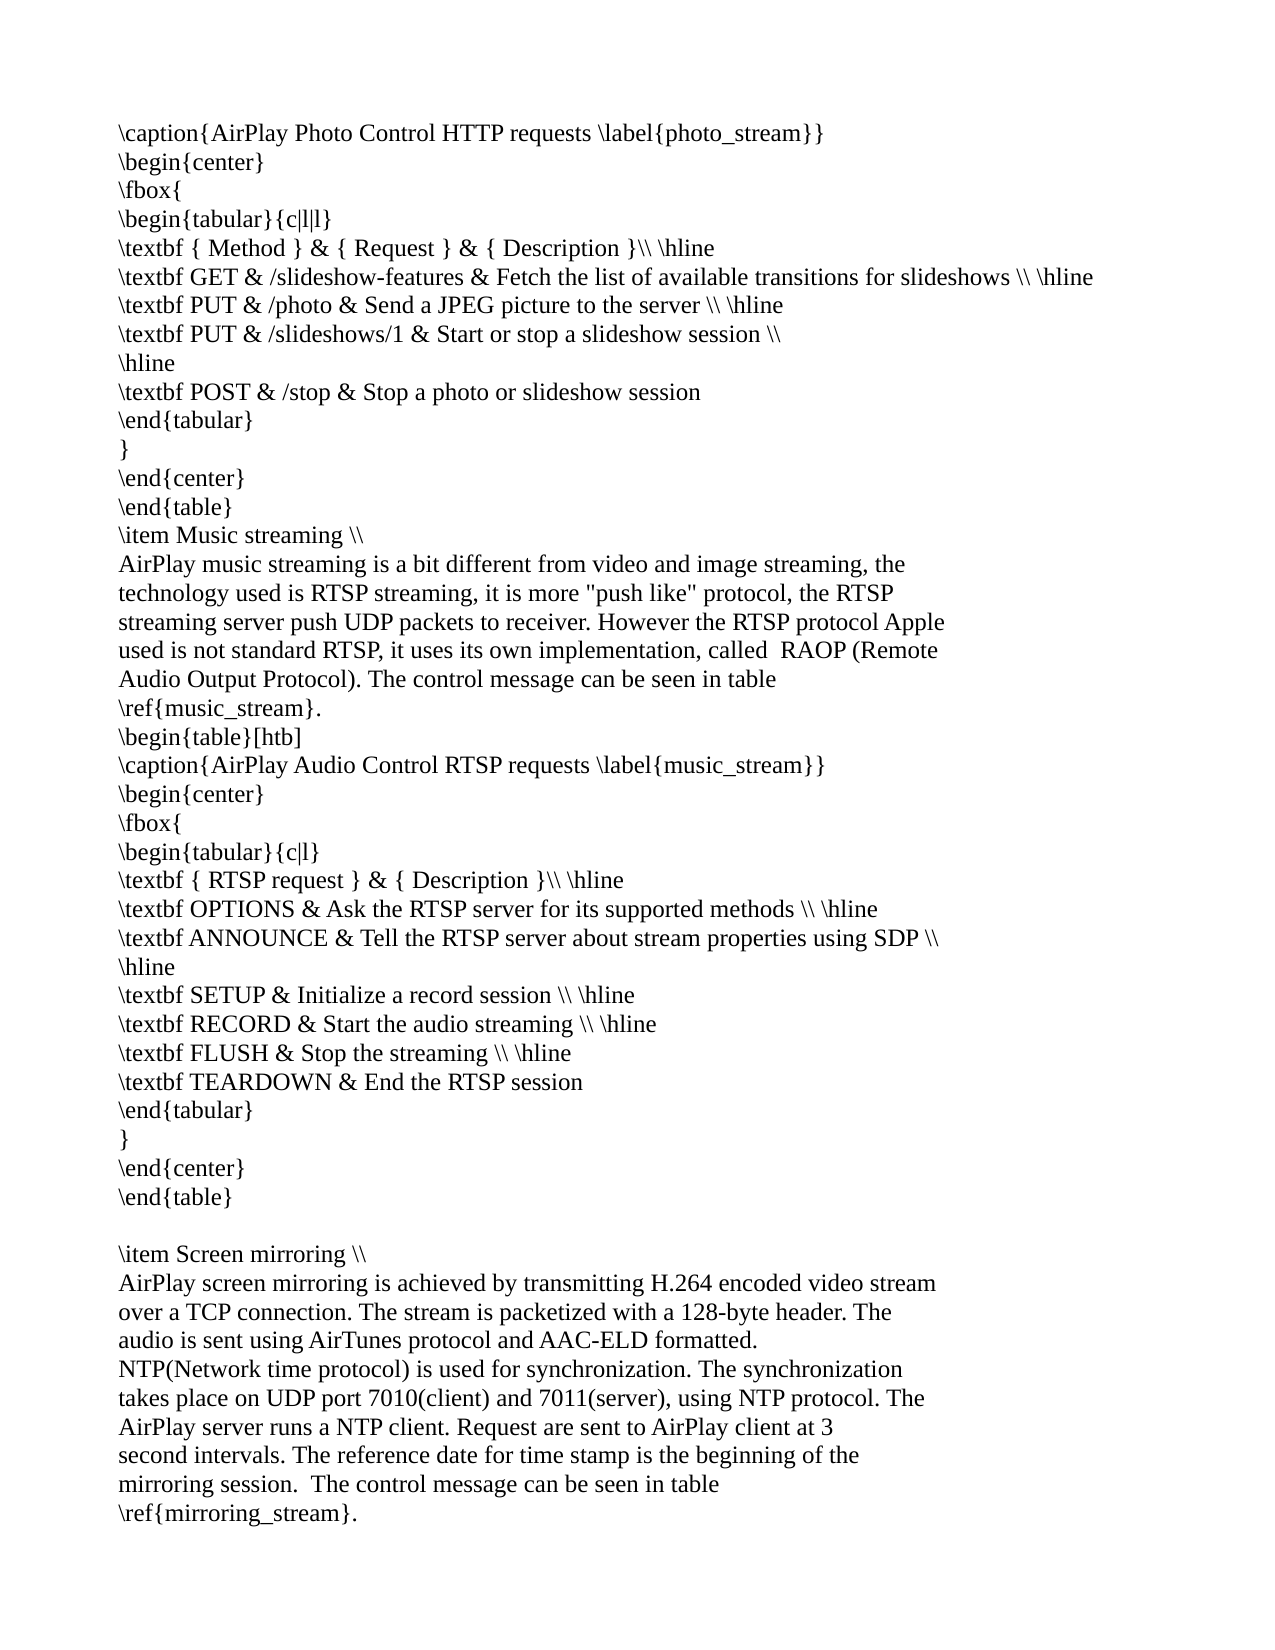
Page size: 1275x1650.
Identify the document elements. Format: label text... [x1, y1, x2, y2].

text \item Screen mirroring \\ [118, 1239, 1157, 1268]
text \textbf SETUP & Initialize a record session \\ \hline [118, 981, 1157, 1009]
text \textbf POST & /stop & Stop a photo or slideshow session [118, 377, 1157, 406]
text \textbf { Method } & { Request } & { Description }\\ \hline [118, 233, 1157, 262]
text \textbf RECORD & Start the audio streaming \\ \hline [118, 1009, 1157, 1038]
text technology used is RTSP streaming, it is more "push like" protocol, the RTSP [118, 578, 1157, 607]
text \textbf { RTSP request } & { Description }\\ \hline [118, 866, 1157, 894]
text over a TCP connection. The stream is packetized with a 128-byte header. The [118, 1297, 1157, 1326]
text \item Music streaming \\ [118, 521, 1157, 549]
text \ref{mirroring_stream}. [118, 1498, 1157, 1527]
text AirPlay screen mirroring is achieved by transmitting H.264 encoded video stream [118, 1268, 1157, 1297]
text Audio Output Protocol). The control message can be seen in table [118, 664, 1157, 693]
text \textbf ANNOUNCE & Tell the RTSP server about stream properties using SDP \\ [118, 923, 1157, 952]
text NTP(Network time protocol) is used for synchronization. The synchronization [118, 1354, 1157, 1383]
text \textbf PUT & /slideshows/1 & Start or stop a slideshow session \\ [118, 319, 1157, 348]
text \textbf OPTIONS & Ask the RTSP server for its supported methods \\ \hline [118, 894, 1157, 923]
text \begin{center} [118, 779, 1157, 808]
text \textbf TEARDOWN & End the RTSP session [118, 1067, 1157, 1096]
text \ref{music_stream}. [118, 693, 1157, 722]
text used is not standard RTSP, it uses its own implementation, called RAOP (Remote [118, 636, 1157, 664]
text streaming server push UDP packets to receiver. However the RTSP protocol Apple [118, 607, 1157, 636]
text \end{table} [118, 492, 1157, 521]
text \hline [118, 348, 1157, 377]
text } [118, 434, 1157, 463]
text \begin{table}[htb] [118, 722, 1157, 751]
text \begin{center} [118, 147, 1157, 176]
text AirPlay music streaming is a bit different from video and image streaming, the [118, 549, 1157, 578]
text \caption{AirPlay Audio Control RTSP requests \label{music_stream}} [118, 751, 1157, 779]
text \end{center} [118, 463, 1157, 492]
text \begin{tabular}{c|l|l} [118, 204, 1157, 233]
text } [118, 1124, 1157, 1153]
text AirPlay server runs a NTP client. Request are sent to AirPlay client at 3 [118, 1412, 1157, 1441]
text \end{center} [118, 1153, 1157, 1182]
text \fbox{ [118, 808, 1157, 837]
text second intervals. The reference date for time stamp is the beginning of the [118, 1441, 1157, 1469]
text \fbox{ [118, 176, 1157, 204]
text \end{tabular} [118, 406, 1157, 434]
text \end{table} [118, 1182, 1157, 1211]
text \end{tabular} [118, 1096, 1157, 1124]
text \begin{tabular}{c|l} [118, 837, 1157, 866]
text mirroring session. The control message can be seen in table [118, 1469, 1157, 1498]
text \textbf PUT & /photo & Send a JPEG picture to the server \\ \hline [118, 291, 1157, 319]
text \textbf GET & /slideshow-features & Fetch the list of available transitions for slideshows \\ \hline [118, 262, 1157, 291]
text \hline [118, 952, 1157, 981]
text audio is sent using AirTunes protocol and AAC-ELD formatted. [118, 1326, 1157, 1354]
text \caption{AirPlay Photo Control HTTP requests \label{photo_stream}} [118, 118, 1157, 147]
text takes place on UDP port 7010(client) and 7011(server), using NTP protocol. The [118, 1383, 1157, 1412]
text \textbf FLUSH & Stop the streaming \\ \hline [118, 1038, 1157, 1067]
